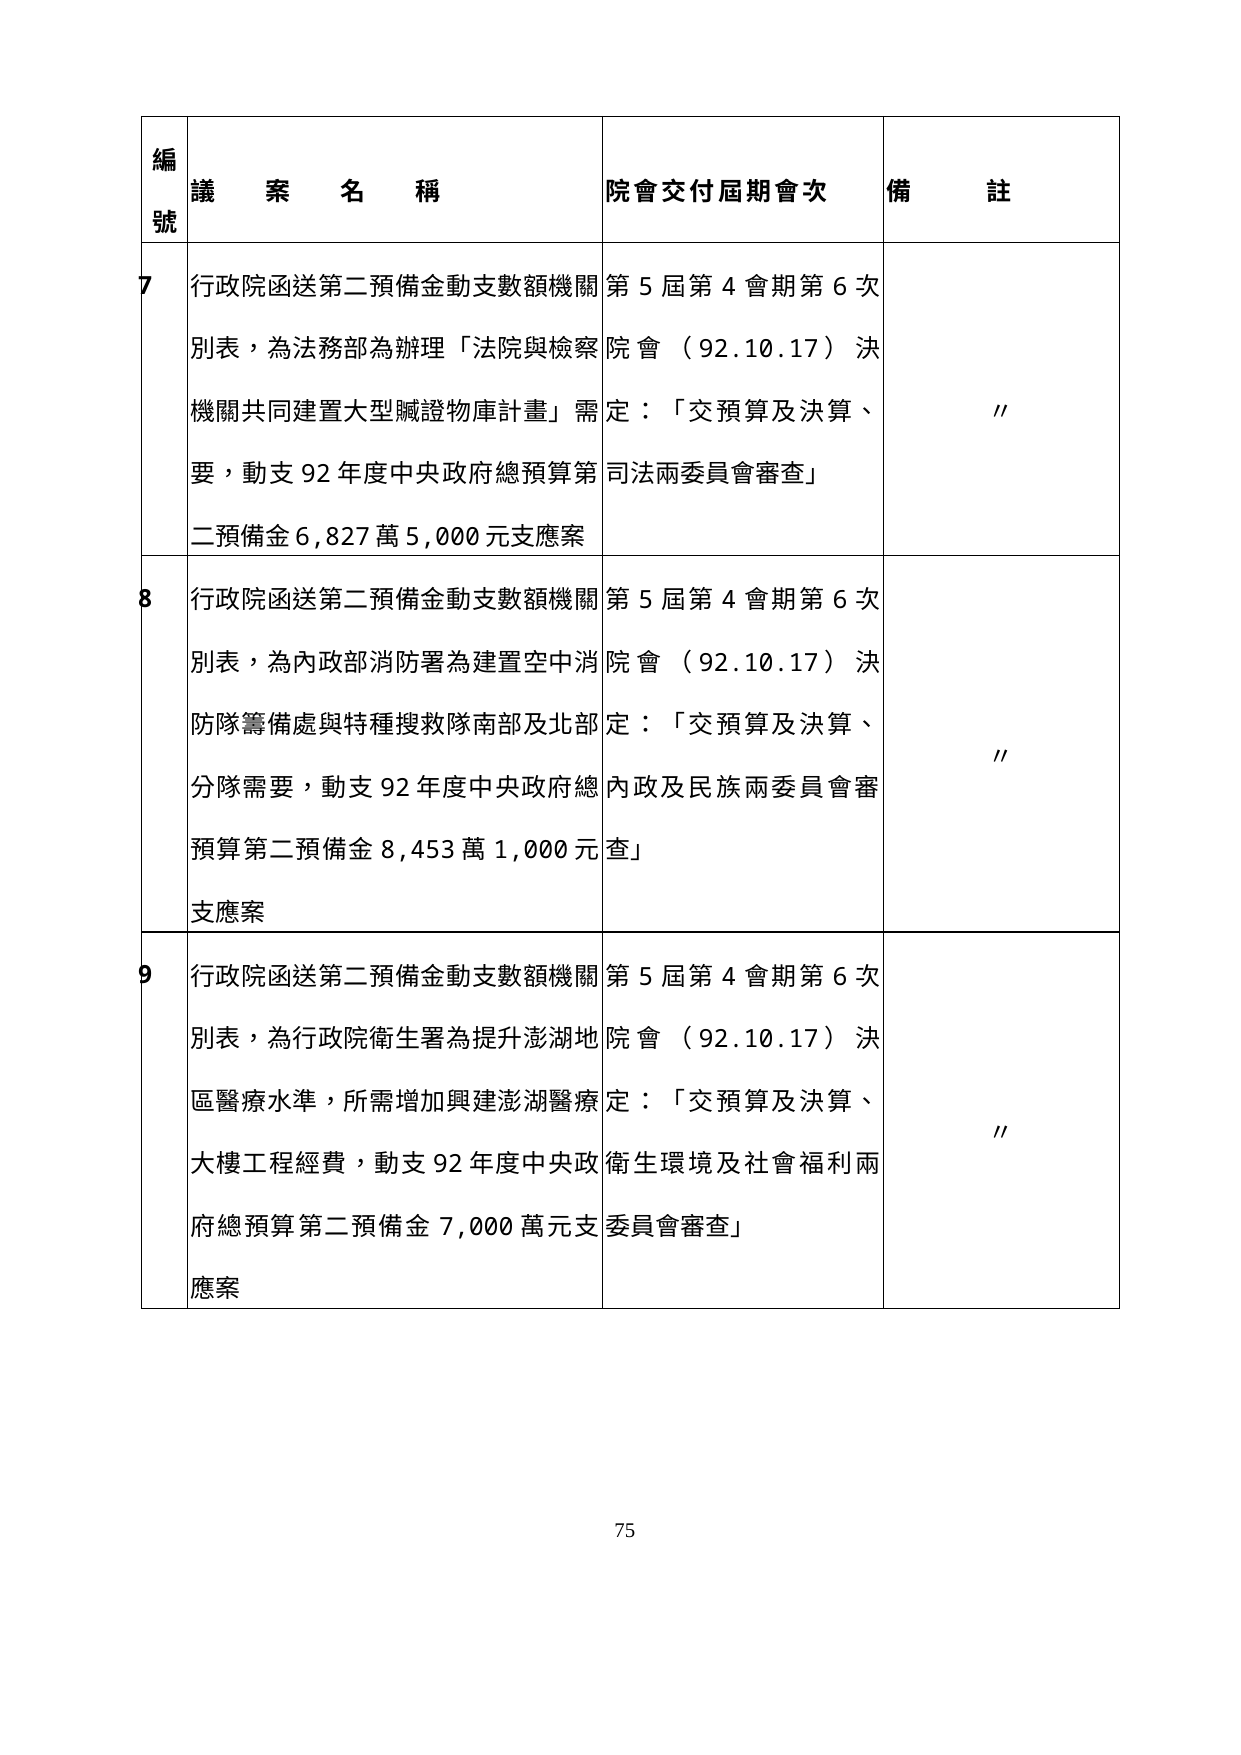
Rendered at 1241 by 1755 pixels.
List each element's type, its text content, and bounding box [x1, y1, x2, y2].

table_header 院會交付屆期會次 [603, 117, 883, 242]
table_header 議 案 名 稱 [188, 117, 602, 242]
table_cell 行政院函送第二預備金動支數額機關別表，為行政院衛生署為提升澎湖地區醫療水準，所需增加興建澎湖醫療大樓工程經費，動支92年度中央政府總預算第二預備金7,000萬元支應案 [188, 933, 602, 1307]
table_cell 行政院函送第二預備金動支數額機關別表，為法務部為辦理「法院與檢察機關共同建置大型贓證物庫計畫」需要，動支92年度中央政府總預算第二預備金6,827萬5,000元支應案 [188, 243, 602, 555]
table_cell [142, 556, 187, 931]
table_cell 第5屆第4會期第6次院會（92.10.17）決定：「交預算及決算、內政及民族兩委員會審查」 [603, 556, 883, 931]
table_cell [142, 279, 147, 289]
table_cell 第5屆第4會期第6次院會（92.10.17）決定：「交預算及決算、衛生環境及社會福利兩委員會審查」 [603, 933, 883, 1307]
table_cell [142, 243, 187, 555]
table_cell 〃 [884, 933, 1119, 1307]
table_cell 第5屆第4會期第6次院會（92.10.17）決定：「交預算及決算、司法兩委員會審查」 [603, 243, 883, 555]
table_cell 〃 [884, 556, 1119, 931]
table_cell 〃 [884, 243, 1119, 555]
table_cell 行政院函送第二預備金動支數額機關別表，為內政部消防署為建置空中消防隊籌備處與特種搜救隊南部及北部分隊需要，動支92年度中央政府總預算第二預備金8,453萬1,000元支應案 [188, 556, 602, 931]
table_header 備 註 [884, 117, 1119, 242]
table_cell [142, 933, 187, 1307]
table_header 編號 [142, 117, 187, 242]
